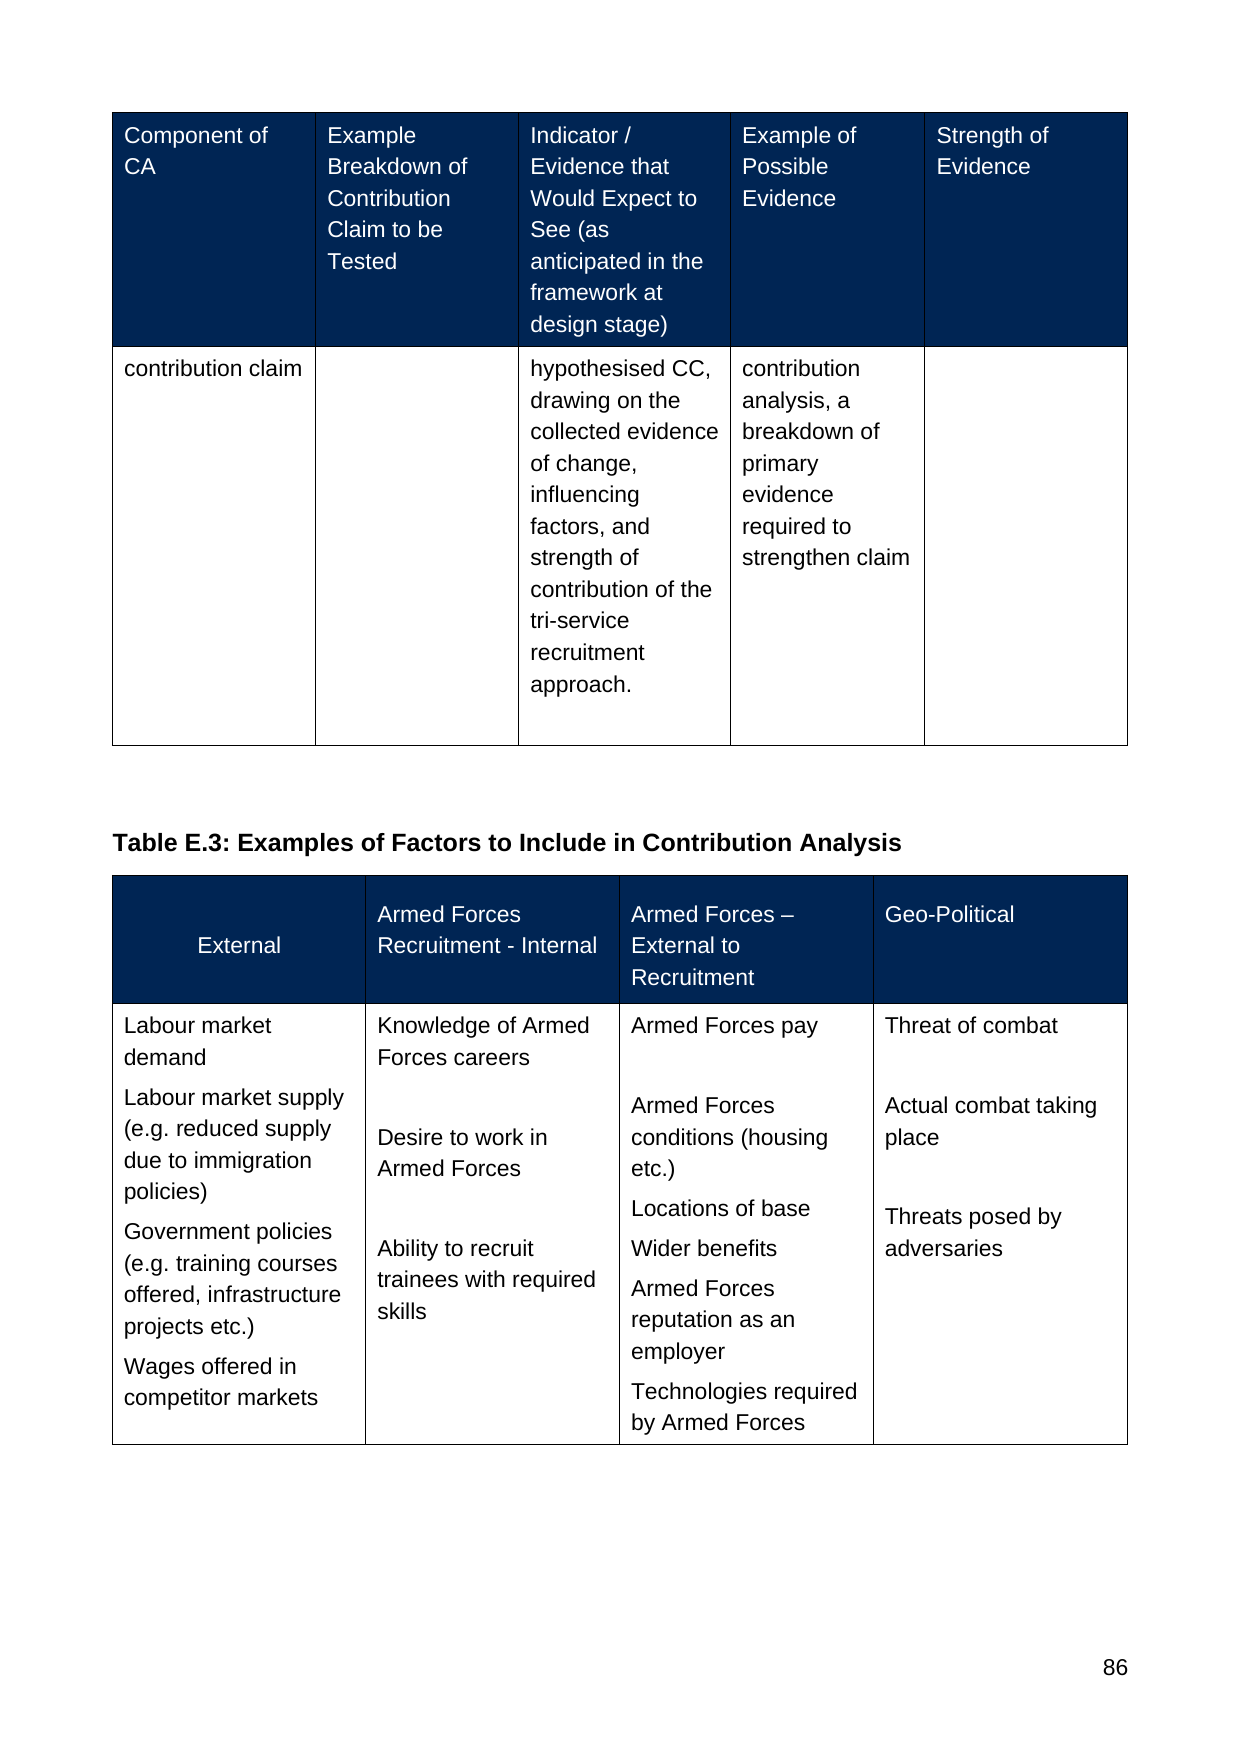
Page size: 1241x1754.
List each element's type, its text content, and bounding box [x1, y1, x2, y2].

table_cell [316, 347, 518, 745]
table_cell Armed Forces pay Armed Forces conditions (housing etc.) Locations of base Wider benefits Armed Forces reputation as an employer Technologies required by Armed Forces [620, 1004, 873, 1444]
table_header Indicator / Evidence that Would Expect to See (as anticipated in the framework at design stage) [519, 113, 730, 346]
table_cell Knowledge of Armed Forces careers Desire to work in Armed Forces Ability to recruit trainees with required skills [366, 1004, 619, 1444]
table_cell Threat of combat Actual combat taking place Threats posed by adversaries [874, 1004, 1127, 1444]
table_header External [113, 876, 365, 1003]
table_header Armed Forces Recruitment - Internal [366, 876, 619, 1003]
table_header Component of CA [113, 113, 315, 346]
table_cell [925, 347, 1127, 745]
table_cell contribution analysis, a breakdown of primary evidence required to strengthen claim [731, 347, 924, 745]
text Table E.3: Examples of Factors to Include in Contribution Analysis [112, 828, 1128, 857]
table_header Geo-Political [874, 876, 1127, 1003]
table_header Example Breakdown of Contribution Claim to be Tested [316, 113, 518, 346]
table_header Armed Forces – External to Recruitment [620, 876, 873, 1003]
table_header Example of Possible Evidence [731, 113, 924, 346]
table_cell Labour market demand Labour market supply (e.g. reduced supply due to immigration policies) Government policies (e.g. training courses offered, infrastructure projects etc.) Wages offered in competitor markets [113, 1004, 365, 1444]
table_cell hypothesised CC, drawing on the collected evidence of change, influencing factors, and strength of contribution of the tri-service recruitment approach. [519, 347, 730, 745]
table_header Strength of Evidence [925, 113, 1127, 346]
table_cell contribution claim [113, 347, 315, 745]
